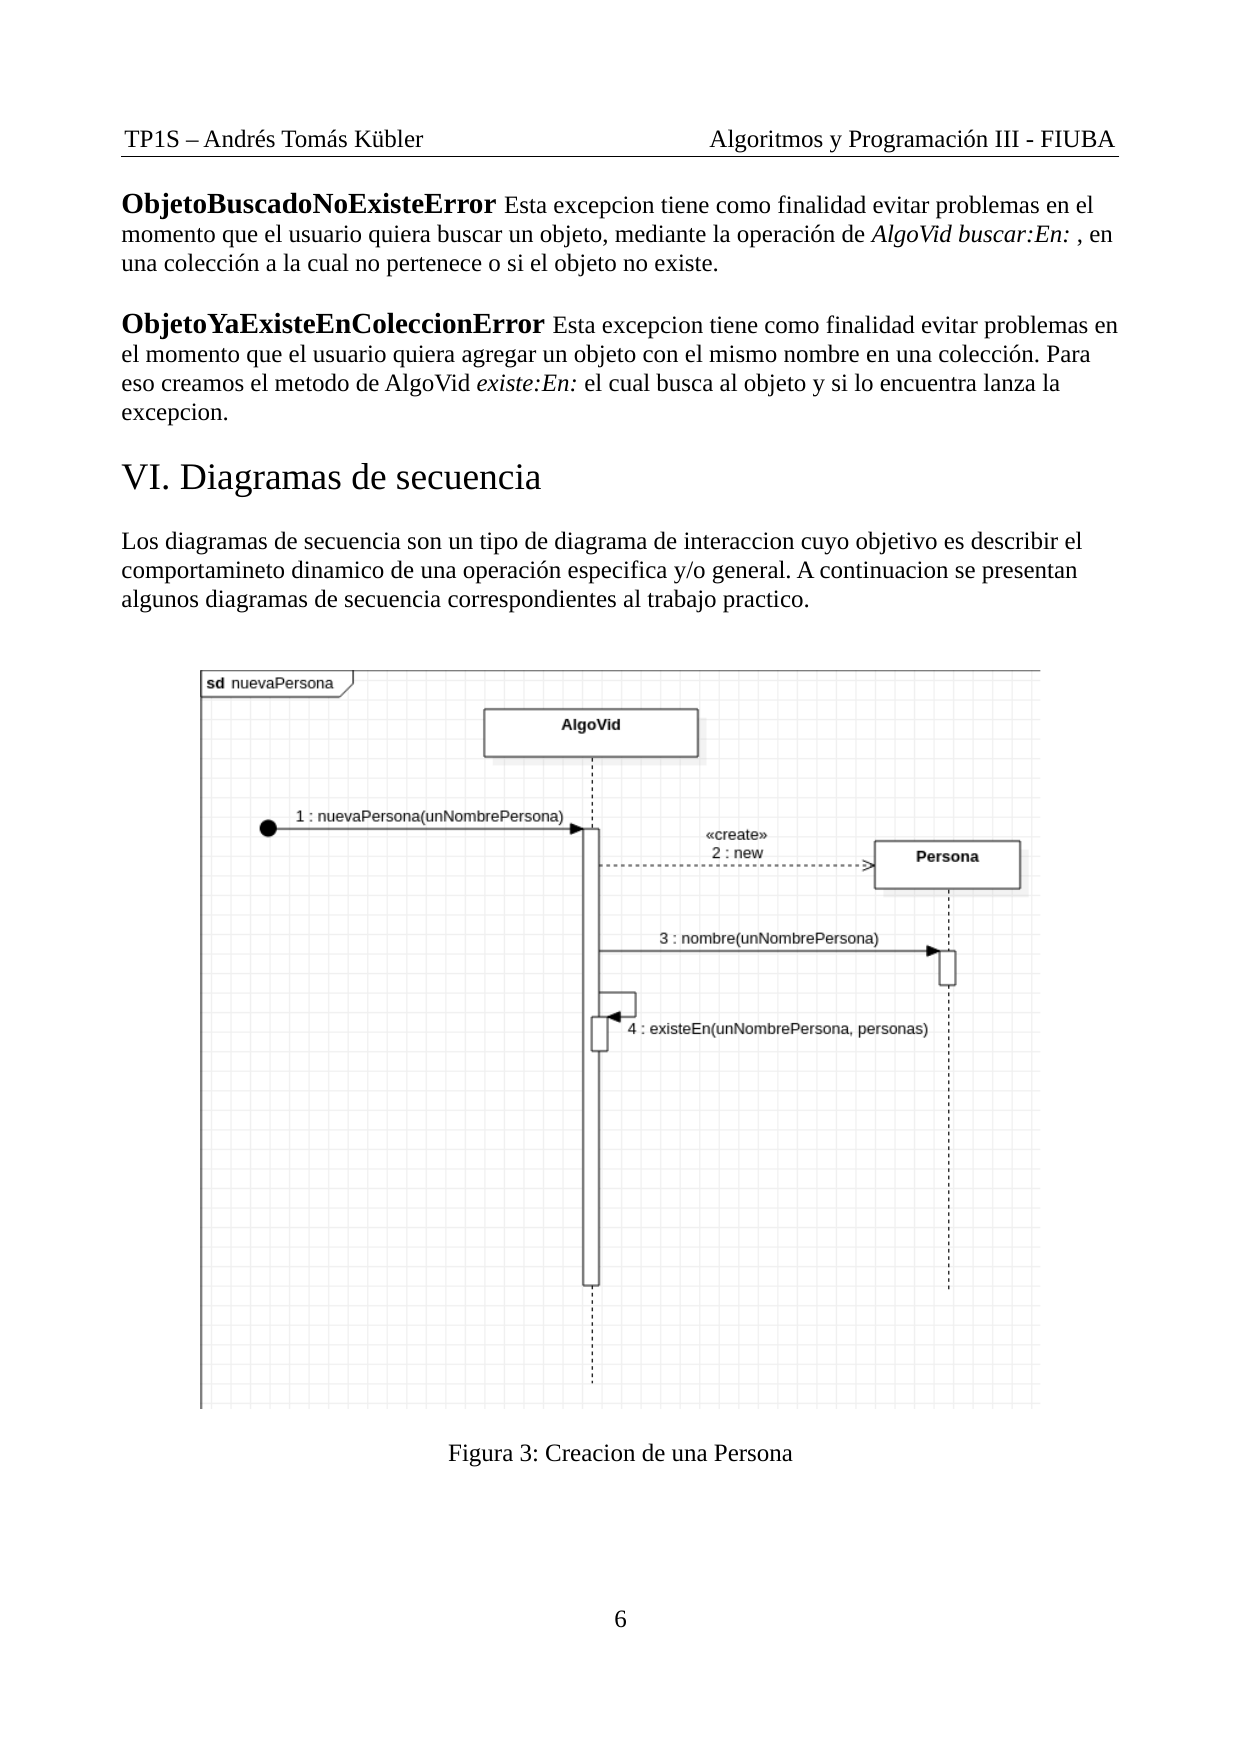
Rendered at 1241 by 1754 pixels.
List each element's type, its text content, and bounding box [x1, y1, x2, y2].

text VI. Diagramas de secuencia [121, 454, 1119, 497]
picture [200, 670, 1041, 1409]
text Los diagramas de secuencia son un tipo de diagrama de interaccion cuyo objetivo es describir el comportamineto dinamico de una operación especifica y/o general. A continuacion se presentan algunos diagramas de secuencia correspondientes al trabajo practico. [121, 526, 1119, 612]
text Figura 3: Creacion de una Persona [121, 1438, 1119, 1467]
text ObjetoYaExisteEnColeccionError Esta excepcion tiene como finalidad evitar problemas en el momento que el usuario quiera agregar un objeto con el mismo nombre en una colección. Para eso creamos el metodo de AlgoVid existe:En: el cual busca al objeto y si lo encuentra lanza la excepcion. [121, 306, 1119, 426]
text ObjetoBuscadoNoExisteError Esta excepcion tiene como finalidad evitar problemas en el momento que el usuario quiera buscar un objeto, mediante la operación de AlgoVid buscar:En: , en una colección a la cual no pertenece o si el objeto no existe. [121, 186, 1119, 277]
